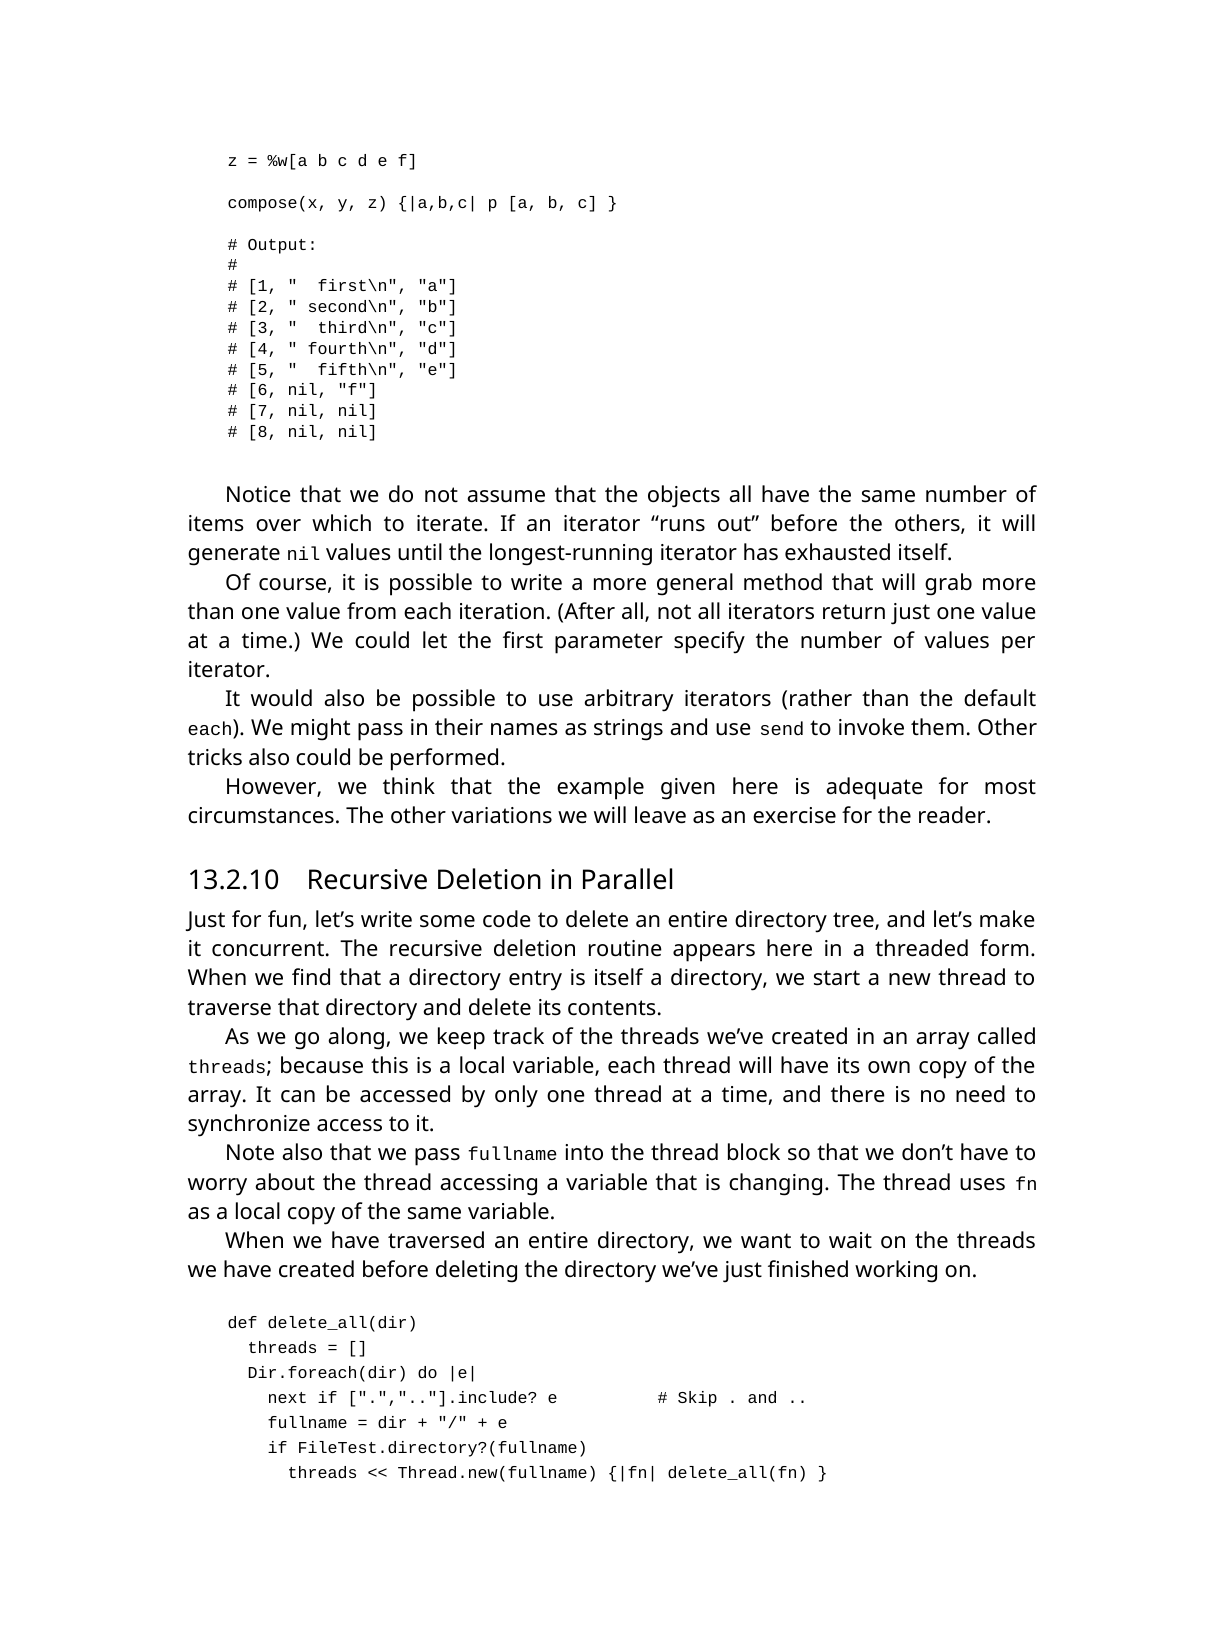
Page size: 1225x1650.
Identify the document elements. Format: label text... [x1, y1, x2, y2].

text # [8, nil, nil] [187, 421, 1037, 442]
text if FileTest.directory?(fullname) [187, 1433, 1037, 1458]
text # [6, nil, "f"] [187, 379, 1037, 400]
text Notice that we do not assume that the objects all have the same number of items over which to iterate. If an iterator “runs out” before the others, it will generate nil values until the longest-running iterator has exhausted itself. [187, 479, 1037, 567]
text Dir.foreach(dir) do |e| [187, 1358, 1037, 1383]
text z = %w[a b c d e f] [187, 150, 1037, 171]
text It would also be possible to use arbitrary iterators (rather than the default each). We might pass in their names as strings and use send to invoke them. Other tricks also could be performed. [187, 683, 1037, 771]
text # [1, " first\n", "a"] [187, 275, 1037, 296]
text Note also that we pass fullname into the thread block so that we don’t have to worry about the thread accessing a variable that is changing. The thread uses fn as a local copy of the same variable. [187, 1137, 1037, 1225]
text Just for fun, let’s write some code to delete an entire directory tree, and let’s make it concurrent. The recursive deletion routine appears here in a threaded form. When we find that a directory entry is itself a directory, we start a new thread to traverse that directory and delete its contents. [187, 904, 1037, 1021]
text # [3, " third\n", "c"] [187, 317, 1037, 337]
text # Output: [187, 233, 1037, 254]
text threads << Thread.new(fullname) {|fn| delete_all(fn) } [187, 1458, 1037, 1483]
text # [7, nil, nil] [187, 400, 1037, 421]
text # [4, " fourth\n", "d"] [187, 337, 1037, 358]
text When we have traversed an entire directory, we want to wait on the threads we have created before deleting the directory we’ve just finished working on. [187, 1225, 1037, 1283]
text # [187, 254, 1037, 275]
text next if [".",".."].include? e # Skip . and .. [187, 1383, 1037, 1408]
text # [2, " second\n", "b"] [187, 296, 1037, 317]
text threads = [] [187, 1333, 1037, 1358]
text compose(x, y, z) {|a,b,c| p [a, b, c] } [187, 192, 1037, 212]
text However, we think that the example given here is adequate for most circumstances. The other variations we will leave as an exercise for the reader. [187, 771, 1037, 829]
text def delete_all(dir) [187, 1308, 1037, 1333]
text As we go along, we keep track of the threads we’ve created in an array called threads; because this is a local variable, each thread will have its own copy of the array. It can be accessed by only one thread at a time, and there is no need to synchronize access to it. [187, 1021, 1037, 1137]
text fullname = dir + "/" + e [187, 1408, 1037, 1433]
text 13.2.10 Recursive Deletion in Parallel [187, 864, 1037, 896]
text # [5, " fifth\n", "e"] [187, 358, 1037, 379]
text Of course, it is possible to write a more general method that will grab more than one value from each iteration. (After all, not all iterators return just one value at a time.) We could let the first parameter specify the number of values per iterator. [187, 567, 1037, 683]
